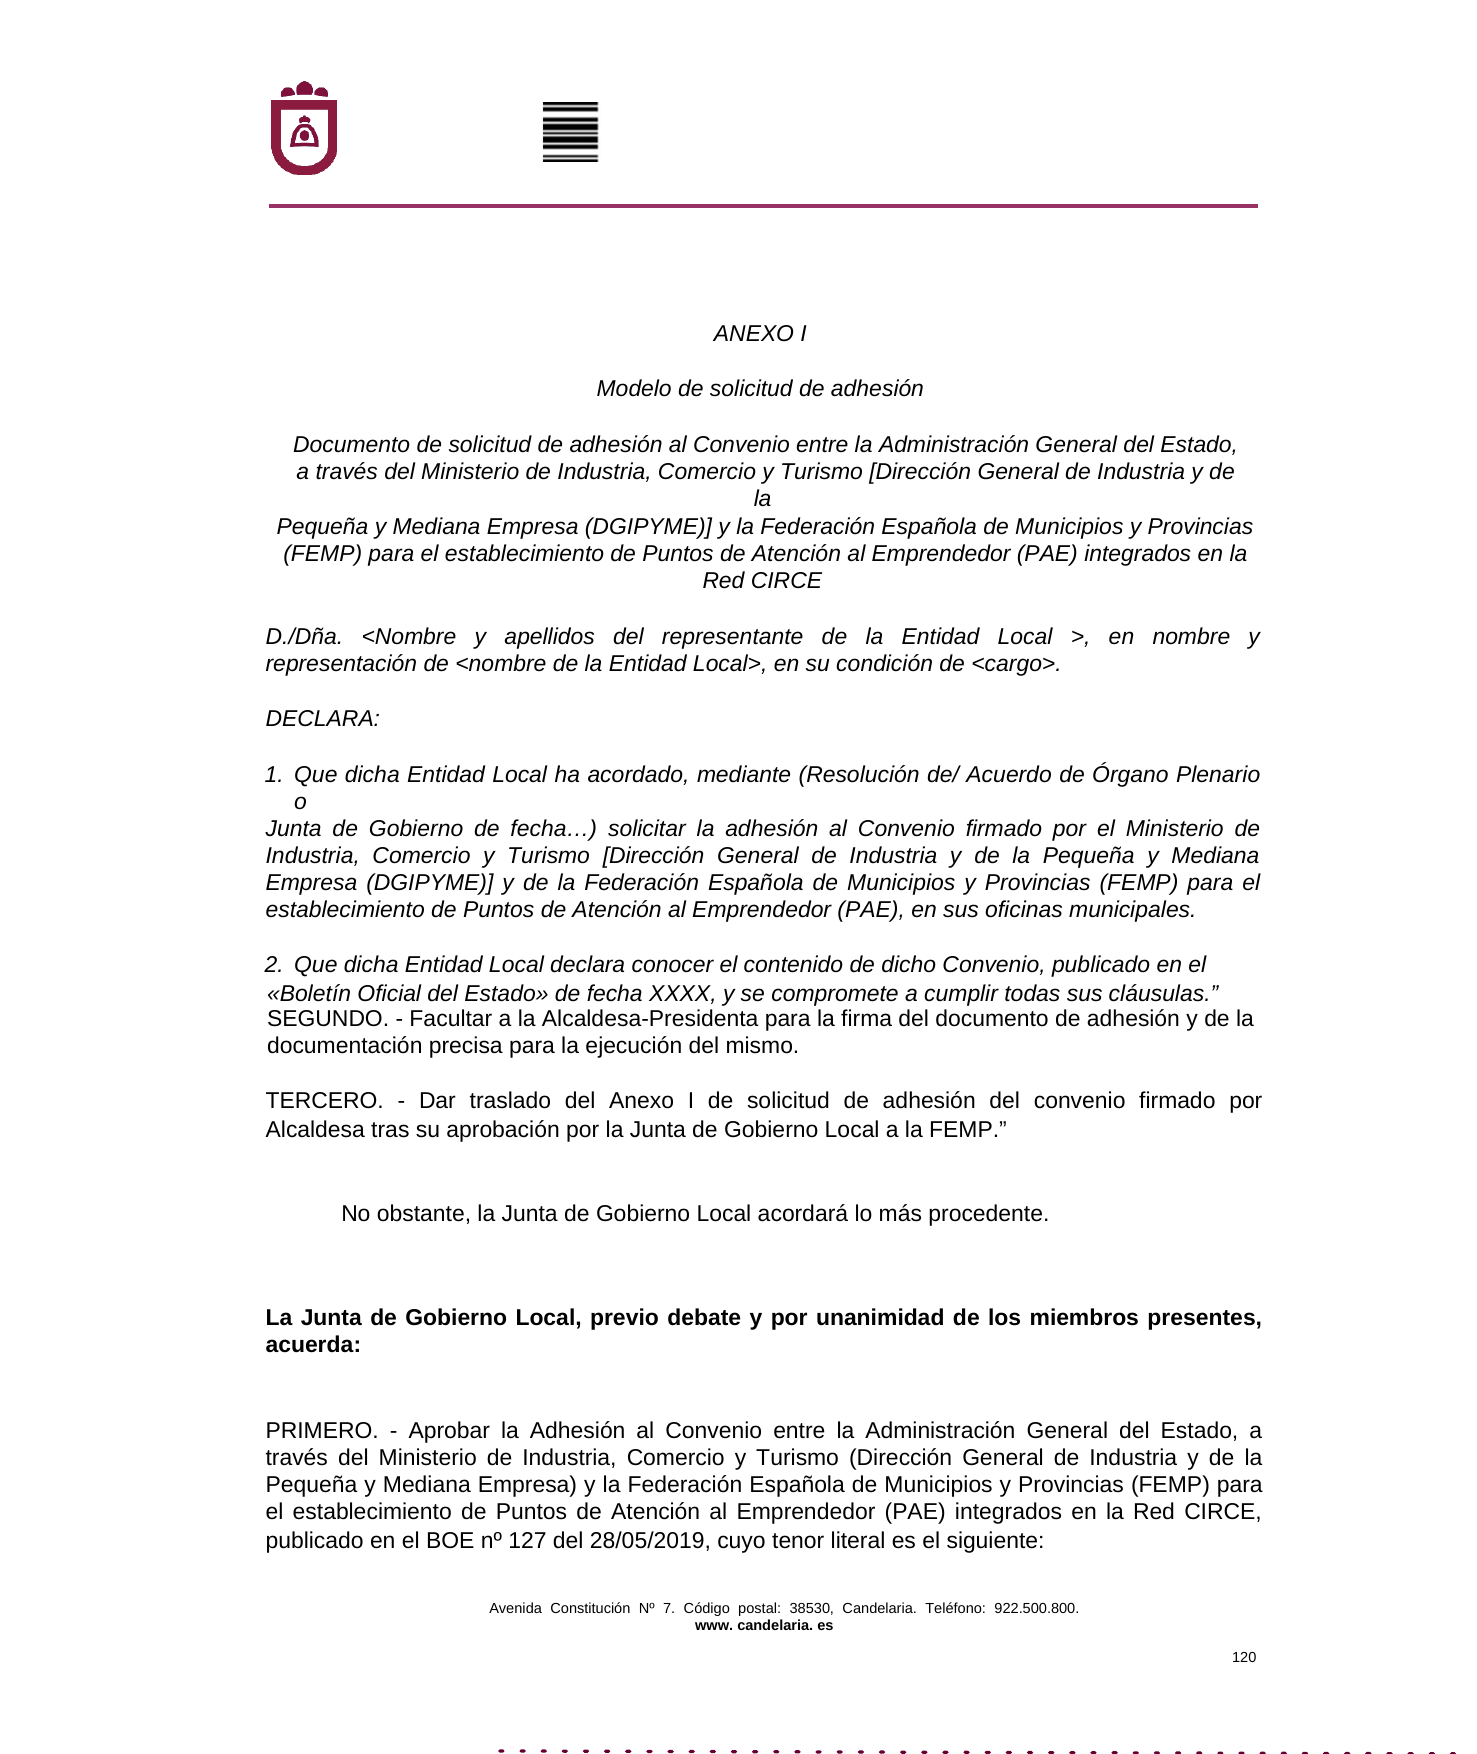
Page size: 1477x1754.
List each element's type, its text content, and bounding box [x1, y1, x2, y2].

text TERCERO. - Dar traslado del Anexo I de solicitud de adhesión del convenio firmado por Alcaldesa tras su aprobación por la Junta de Gobierno Local a la FEMP.” [265, 1087, 1263, 1143]
text No obstante, la Junta de Gobierno Local acordará lo más procedente. [341, 1200, 1263, 1226]
text ANEXO I [333, 319, 1196, 346]
text «Boletín Oficial del Estado» de fecha XXXX, y se compromete a cumplir todas sus cláusulas.” SEGUNDO. - Facultar a la Alcaldesa-Presidenta para la firma del documento de adhesión y de la documentación precisa para la ejecución del mismo. [267, 981, 1264, 1059]
text (FEMP) para el establecimiento de Puntos de Atención al Emprendedor (PAE) integrados en la Red CIRCE [263, 540, 1270, 594]
text D./Dña. <Nombre y apellidos del representante de la Entidad Local >, en nombre y representación de <nombre de la Entidad Local>, en su condición de <cargo>. [265, 623, 1263, 676]
text PRIMERO. - Aprobar la Adhesión al Convenio entre la Administración General del Estado, a través del Ministerio de Industria, Comercio y Turismo (Dirección General de Industria y de la Pequeña y Mediana Empresa) y la Federación Española de Municipios y Provincias (FEMP) para el establecimiento de Puntos de Atención al Emprendedor (PAE) integrados en la Red CIRCE, publicado en el BOE nº 127 del 28/05/2019, cuyo tenor literal es el siguiente: [265, 1417, 1263, 1553]
text Junta de Gobierno de fecha…) solicitar la adhesión al Convenio firmado por el Ministerio de Industria, Comercio y Turismo [Dirección General de Industria y de la Pequeña y Mediana Empresa (DGIPYME)] y de la Federación Española de Municipios y Provincias (FEMP) para el establecimiento de Puntos de Atención al Emprendedor (PAE), en sus oficinas municipales. [265, 815, 1263, 922]
text Pequeña y Mediana Empresa (DGIPYME)] y la Federación Española de Municipios y Provincias [276, 513, 1263, 539]
text Documento de solicitud de adhesión al Convenio entre la Administración General del Estado, a través del Ministerio de Industria, Comercio y Turismo [Dirección General de Industria y de la [284, 431, 1249, 512]
text Modelo de solicitud de adhesión [333, 375, 1196, 402]
text DECLARA: [265, 705, 1263, 732]
list Que dicha Entidad Local ha acordado, mediante (Resolución de/ Acuerdo de Órgano Plenario o [264, 761, 1263, 814]
text La Junta de Gobierno Local, previo debate y por unanimidad de los miembros presentes, acuerda: [265, 1304, 1263, 1357]
list Que dicha Entidad Local declara conocer el contenido de dicho Convenio, publicado en el [264, 951, 1263, 978]
